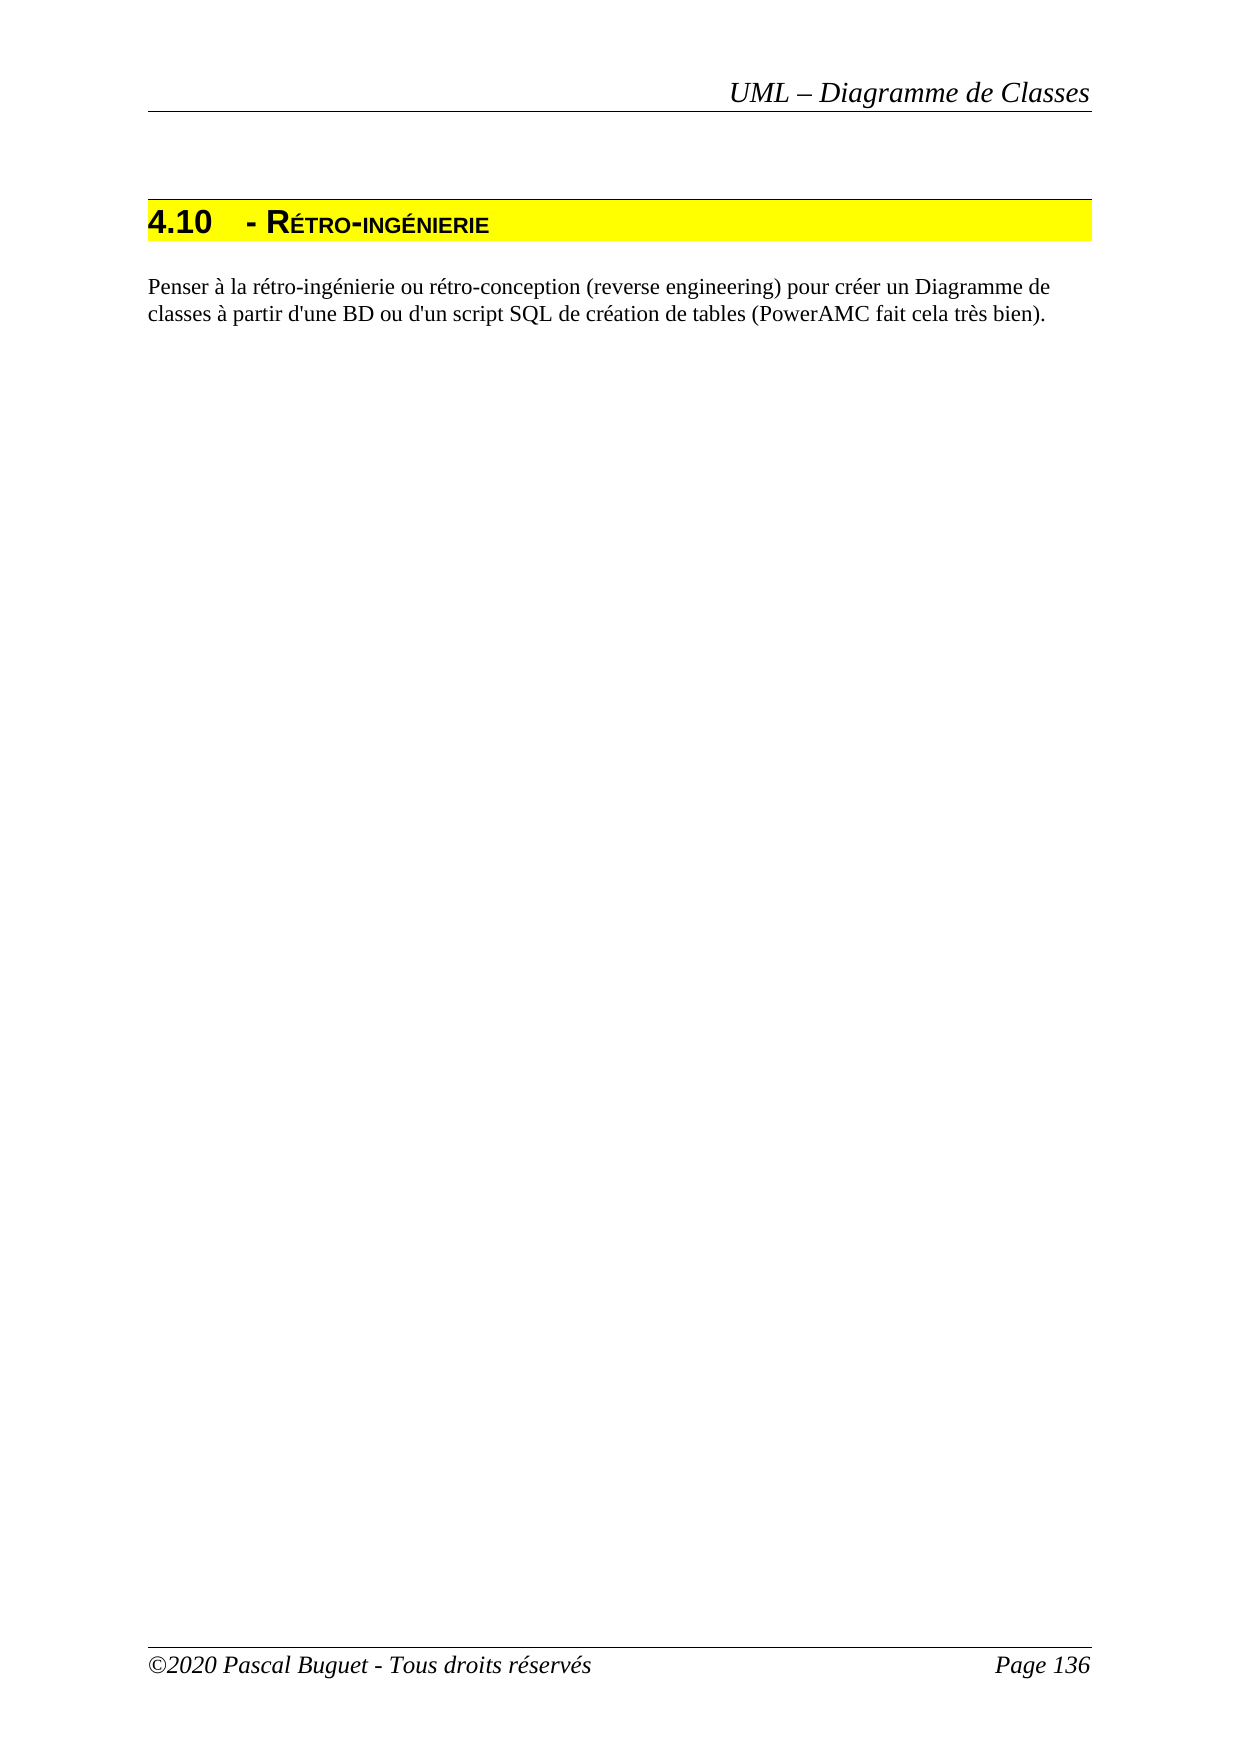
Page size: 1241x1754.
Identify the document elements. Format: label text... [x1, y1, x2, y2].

text Penser à la rétro-ingénierie ou rétro-conception (reverse engineering) pour créer un Diagramme de classes à partir d'une BD ou d'un script SQL de création de tables (PowerAMC fait cela très bien). [148, 273, 1092, 326]
subtitle - Rétro-ingénierie [148, 200, 1092, 241]
